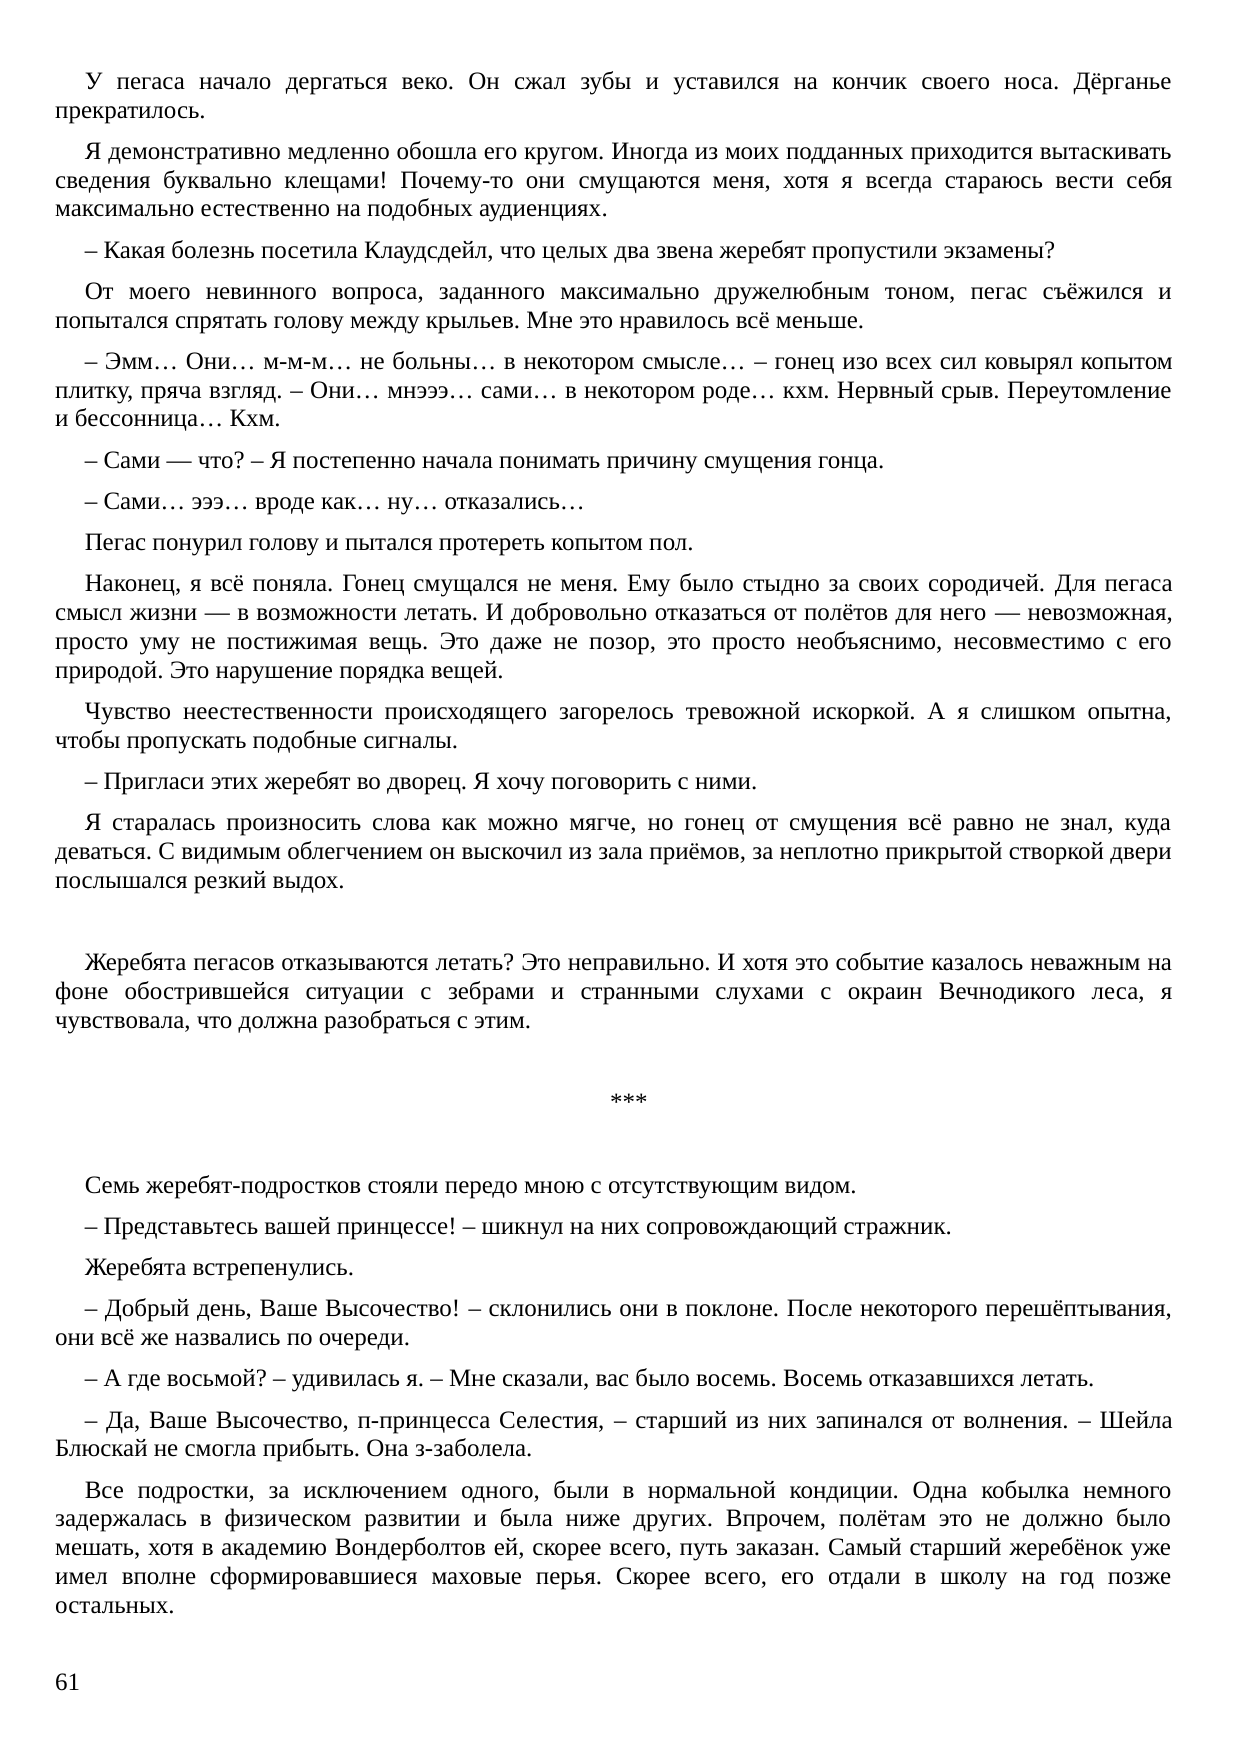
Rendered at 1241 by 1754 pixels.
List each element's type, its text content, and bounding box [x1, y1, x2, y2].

text – А где восьмой? – удивилась я. – Мне сказали, вас было восемь. Восемь отказавшихся летать. [55, 1363, 1173, 1392]
text Пегас понурил голову и пытался протереть копытом пол. [55, 527, 1173, 556]
text Все подростки, за исключением одного, были в нормальной кондиции. Одна кобылка немного задержалась в физическом развитии и была ниже других. Впрочем, полётам это не должно было мешать, хотя в академию Вондерболтов ей, скорее всего, путь заказан. Самый старший жеребёнок уже имел вполне сформировавшиеся маховые перья. Скорее всего, его отдали в школу на год позже остальных. [55, 1475, 1173, 1618]
text Жеребята пегасов отказываются летать? Это неправильно. И хотя это событие казалось неважным на фоне обострившейся ситуации с зебрами и странными слухами с окраин Вечнодикого леса, я чувствовала, что должна разобраться с этим. [55, 947, 1173, 1033]
text Я старалась произносить слова как можно мягче, но гонец от смущения всё равно не знал, куда деваться. С видимым облегчением он выскочил из зала приёмов, за неплотно прикрытой створкой двери послышался резкий выдох. [55, 807, 1173, 893]
text От моего невинного вопроса, заданного максимально дружелюбным тоном, пегас съёжился и попытался спрятать голову между крыльев. Мне это нравилось всё меньше. [55, 276, 1173, 333]
text Я демонстративно медленно обошла его кругом. Иногда из моих подданных приходится вытаскивать сведения буквально клещами! Почему-то они смущаются меня, хотя я всегда стараюсь вести себя максимально естественно на подобных аудиенциях. [55, 136, 1173, 222]
text *** [55, 1087, 1173, 1116]
text Семь жеребят-подростков стояли передо мною с отсутствующим видом. [55, 1170, 1173, 1198]
text – Какая болезнь посетила Клаудсдейл, что целых два звена жеребят пропустили экзамены? [55, 235, 1173, 263]
text У пегаса начало дергаться веко. Он сжал зубы и уставился на кончик своего носа. Дёрганье прекратилось. [55, 66, 1173, 123]
text – Сами — что? – Я постепенно начала понимать причину смущения гонца. [55, 445, 1173, 473]
text – Добрый день, Ваше Высочество! – склонились они в поклоне. После некоторого перешёптывания, они всё же назвались по очереди. [55, 1293, 1173, 1351]
text – Представьтесь вашей принцессе! – шикнул на них сопровождающий стражник. [55, 1211, 1173, 1240]
text – Пригласи этих жеребят во дворец. Я хочу поговорить с ними. [55, 766, 1173, 795]
text – Эмм… Они… м-м-м… не больны… в некотором смысле… – гонец изо всех сил ковырял копытом плитку, пряча взгляд. – Они… мнэээ… сами… в некотором роде… кхм. Нервный срыв. Переутомление и бессонница… Кхм. [55, 346, 1173, 432]
text – Да, Ваше Высочество, п-принцесса Селестия, – старший из них запинался от волнения. – Шейла Блюскай не смогла прибыть. Она з-заболела. [55, 1405, 1173, 1462]
text Жеребята встрепенулись. [55, 1252, 1173, 1281]
text Чувство неестественности происходящего загорелось тревожной искоркой. А я слишком опытна, чтобы пропускать подобные сигналы. [55, 696, 1173, 753]
text Наконец, я всё поняла. Гонец смущался не меня. Ему было стыдно за своих сородичей. Для пегаса смысл жизни — в возможности летать. И добровольно отказаться от полётов для него — невозможная, просто уму не постижимая вещь. Это даже не позор, это просто необъяснимо, несовместимо с его природой. Это нарушение порядка вещей. [55, 568, 1173, 683]
text – Сами… эээ… вроде как… ну… отказались… [55, 486, 1173, 515]
